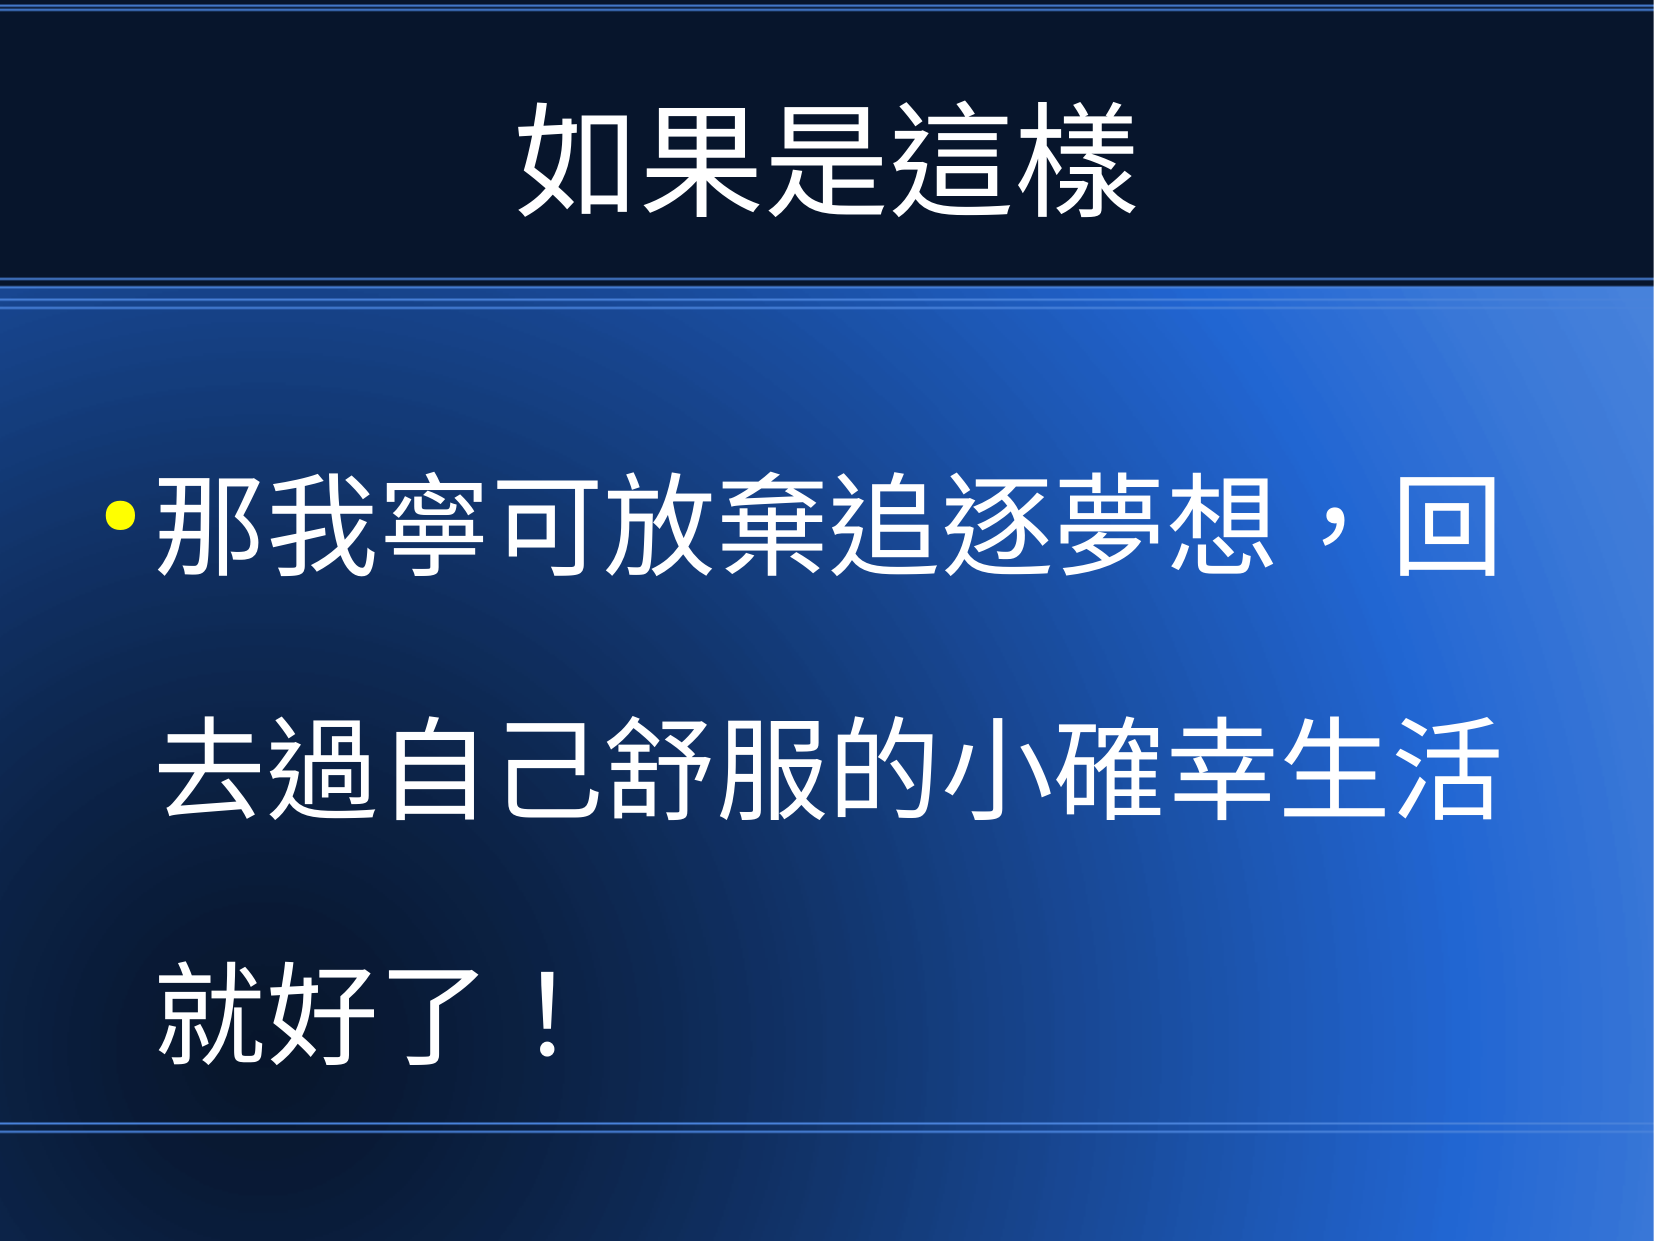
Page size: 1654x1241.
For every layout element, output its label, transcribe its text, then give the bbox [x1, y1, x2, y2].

picture [0, 0, 1654, 1241]
list 那我寧可放棄追逐夢想，回去過自己舒服的小確幸生活就好了！ [82, 355, 1571, 1241]
title 如果是這樣 [82, 49, 1571, 257]
